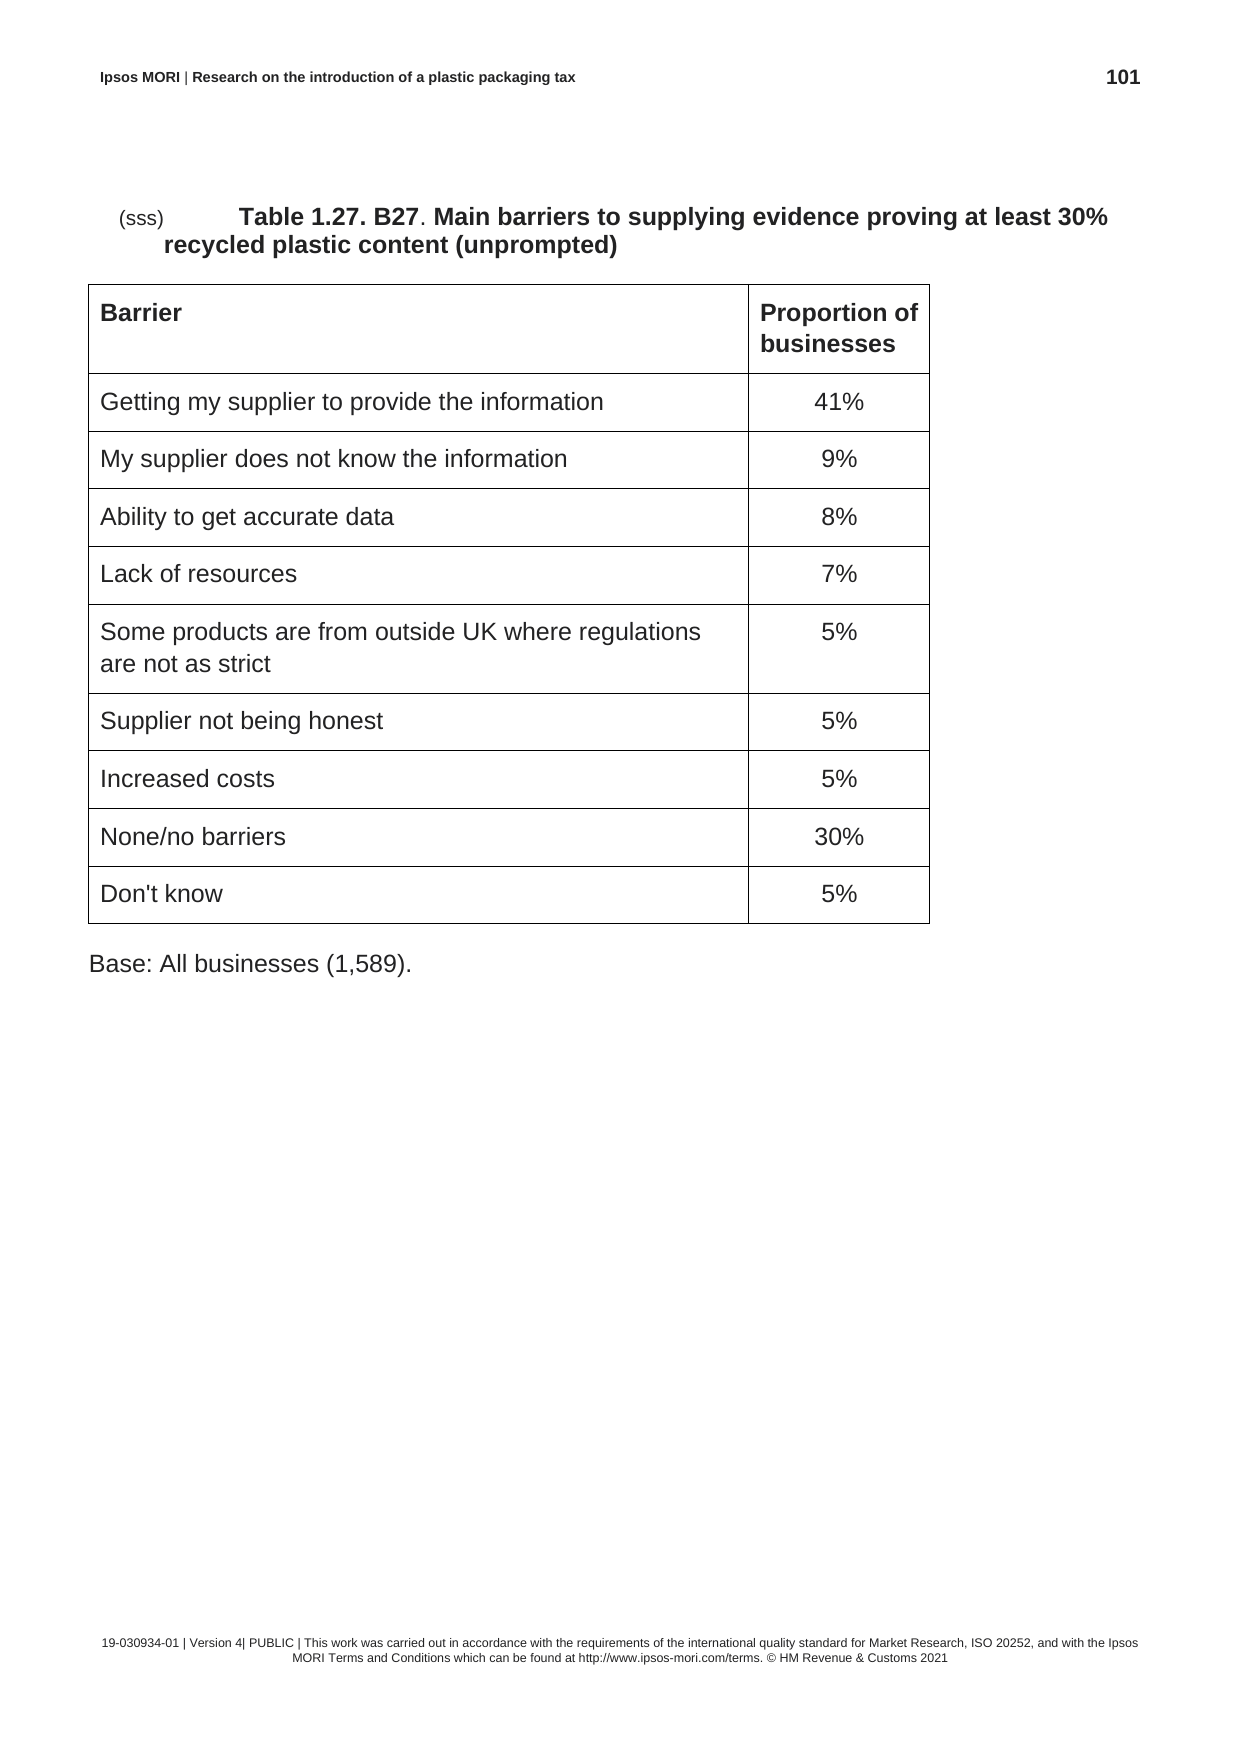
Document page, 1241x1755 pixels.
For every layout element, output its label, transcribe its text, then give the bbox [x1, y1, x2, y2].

table_cell 5% [749, 694, 929, 750]
table_cell 5% [749, 867, 929, 923]
table_cell 41% [749, 374, 929, 431]
table_cell None/no barriers [89, 809, 748, 866]
table_cell 7% [749, 547, 929, 603]
table_cell Don't know [89, 867, 748, 923]
table_cell Lack of resources [89, 547, 748, 603]
table_cell 30% [749, 809, 929, 866]
table_cell Some products are from outside UK where regulations are not as strict [89, 605, 748, 693]
subtitle Table 1.27. B27. Main barriers to supplying evidence proving at least 30% recycled plastic content (unprompted) [119, 201, 1152, 259]
table_cell Getting my supplier to provide the information [89, 374, 748, 431]
table_cell 5% [749, 751, 929, 808]
table_header Barrier [89, 285, 748, 373]
text Base: All businesses (1,589). [89, 949, 1152, 978]
table_cell Increased costs [89, 751, 748, 808]
table_header Proportion of businesses [749, 285, 929, 373]
table_cell Ability to get accurate data [89, 489, 748, 546]
table_cell 5% [749, 605, 929, 693]
table_cell 9% [749, 432, 929, 488]
table_cell Supplier not being honest [89, 694, 748, 750]
table_cell My supplier does not know the information [89, 432, 748, 488]
table_cell 8% [749, 489, 929, 546]
